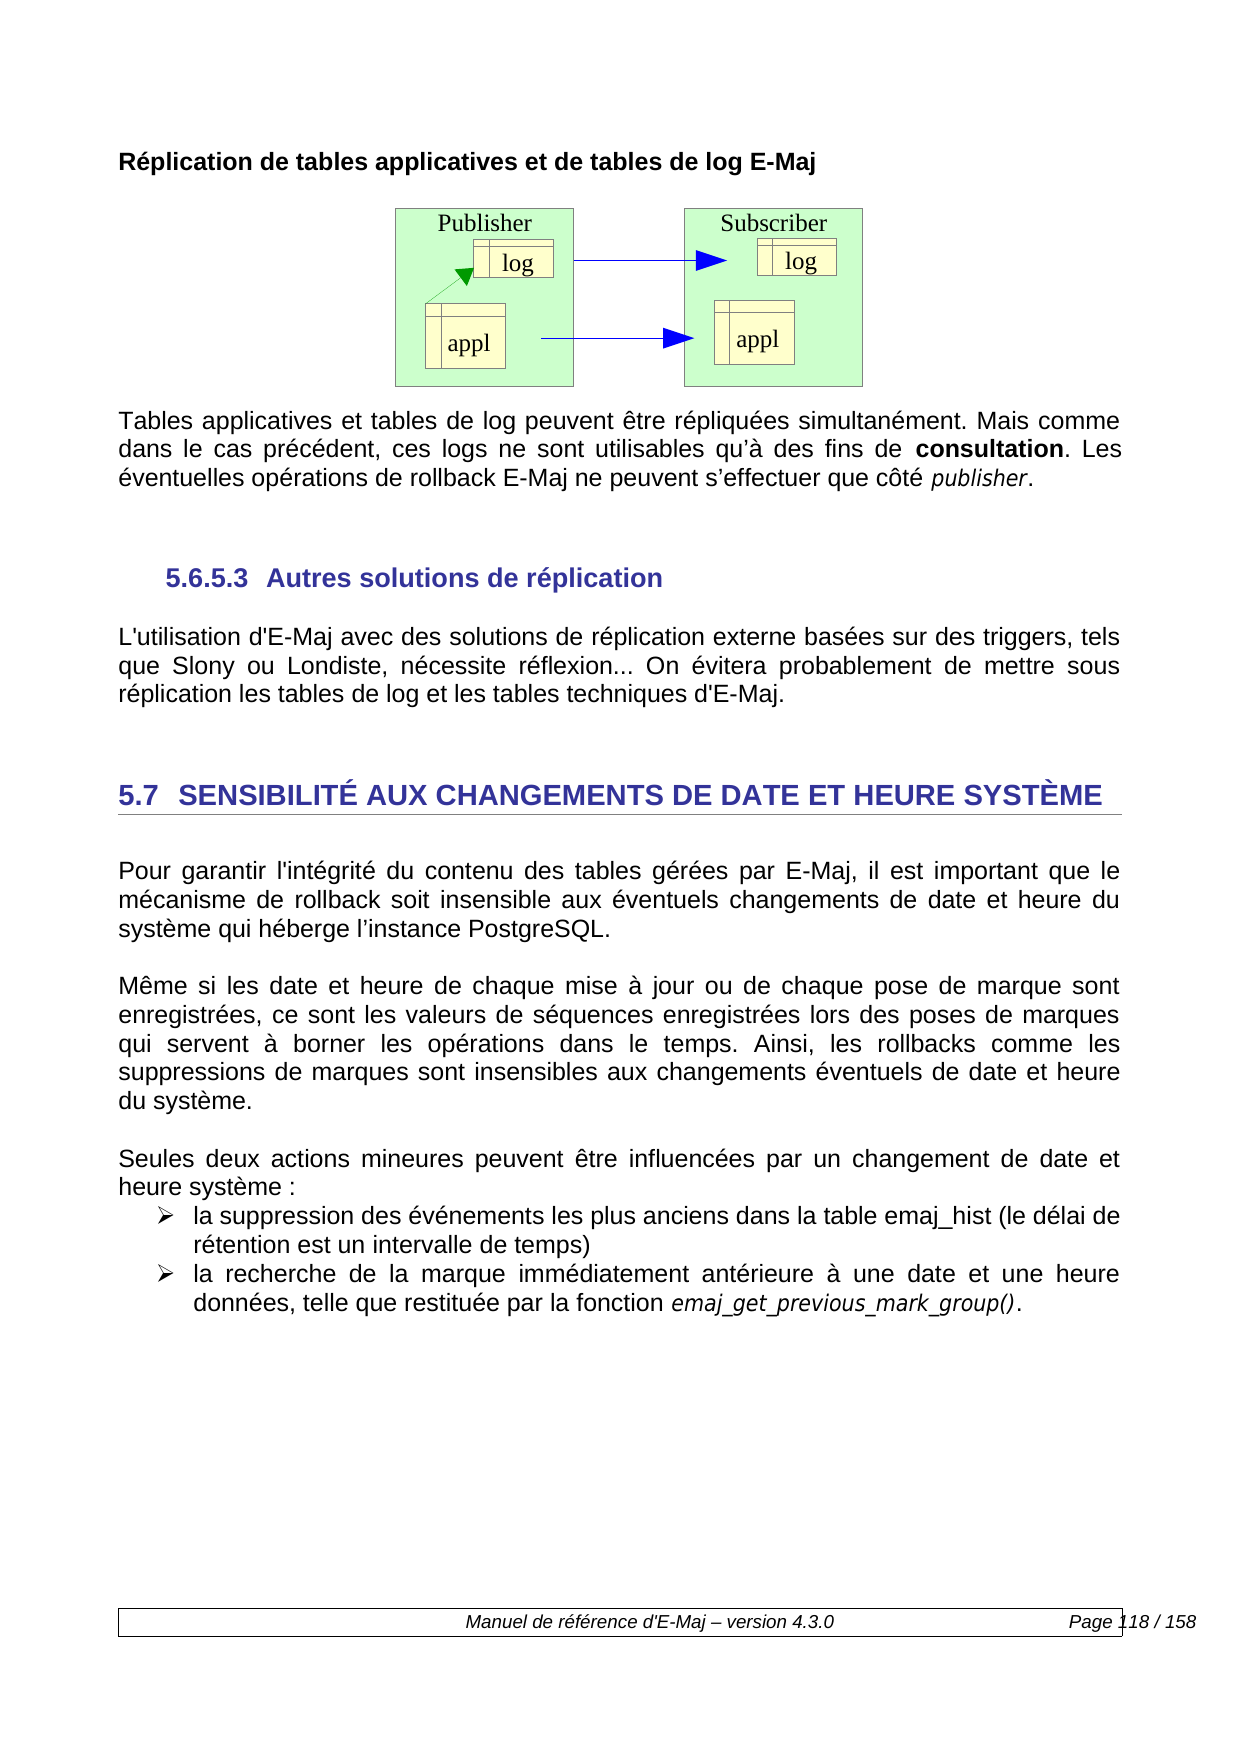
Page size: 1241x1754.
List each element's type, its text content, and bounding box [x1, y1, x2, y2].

list la suppression des événements les plus anciens dans la table emaj_hist (le délai de rétention est un intervalle de temps) [156, 1201, 1122, 1259]
text Pour garantir l'intégrité du contenu des tables gérées par E-Maj, il est important que le mécanisme de rollback soit insensible aux éventuels changements de date et heure du système qui héberge l’instance PostgreSQL. [118, 856, 1122, 942]
subtitle Sensibilité aux changements de date et heure système [118, 778, 1122, 814]
text L'utilisation d'E-Maj avec des solutions de réplication externe basées sur des triggers, tels que Slony ou Londiste, nécessite réflexion... On évitera probablement de mettre sous réplication les tables de log et les tables techniques d'E-Maj. [118, 622, 1122, 708]
text Même si les date et heure de chaque mise à jour ou de chaque pose de marque sont enregistrées, ce sont les valeurs de séquences enregistrées lors des poses de marques qui servent à borner les opérations dans le temps. Ainsi, les rollbacks comme les suppressions de marques sont insensibles aux changements éventuels de date et heure du système. [118, 971, 1122, 1115]
text Tables applicatives et tables de log peuvent être répliquées simultanément. Mais comme dans le cas précédent, ces logs ne sont utilisables qu’à des fins de consultation. Les éventuelles opérations de rollback E-Maj ne peuvent s’effectuer que côté publisher. [118, 406, 1122, 492]
list la recherche de la marque immédiatement antérieure à une date et une heure données, telle que restituée par la fonction emaj_get_previous_mark_group(). [156, 1259, 1122, 1316]
subtitle Autres solutions de réplication [165, 562, 1122, 593]
text Réplication de tables applicatives et de tables de log E-Maj [118, 147, 1122, 176]
text Seules deux actions mineures peuvent être influencées par un changement de date et heure système : [118, 1144, 1122, 1201]
